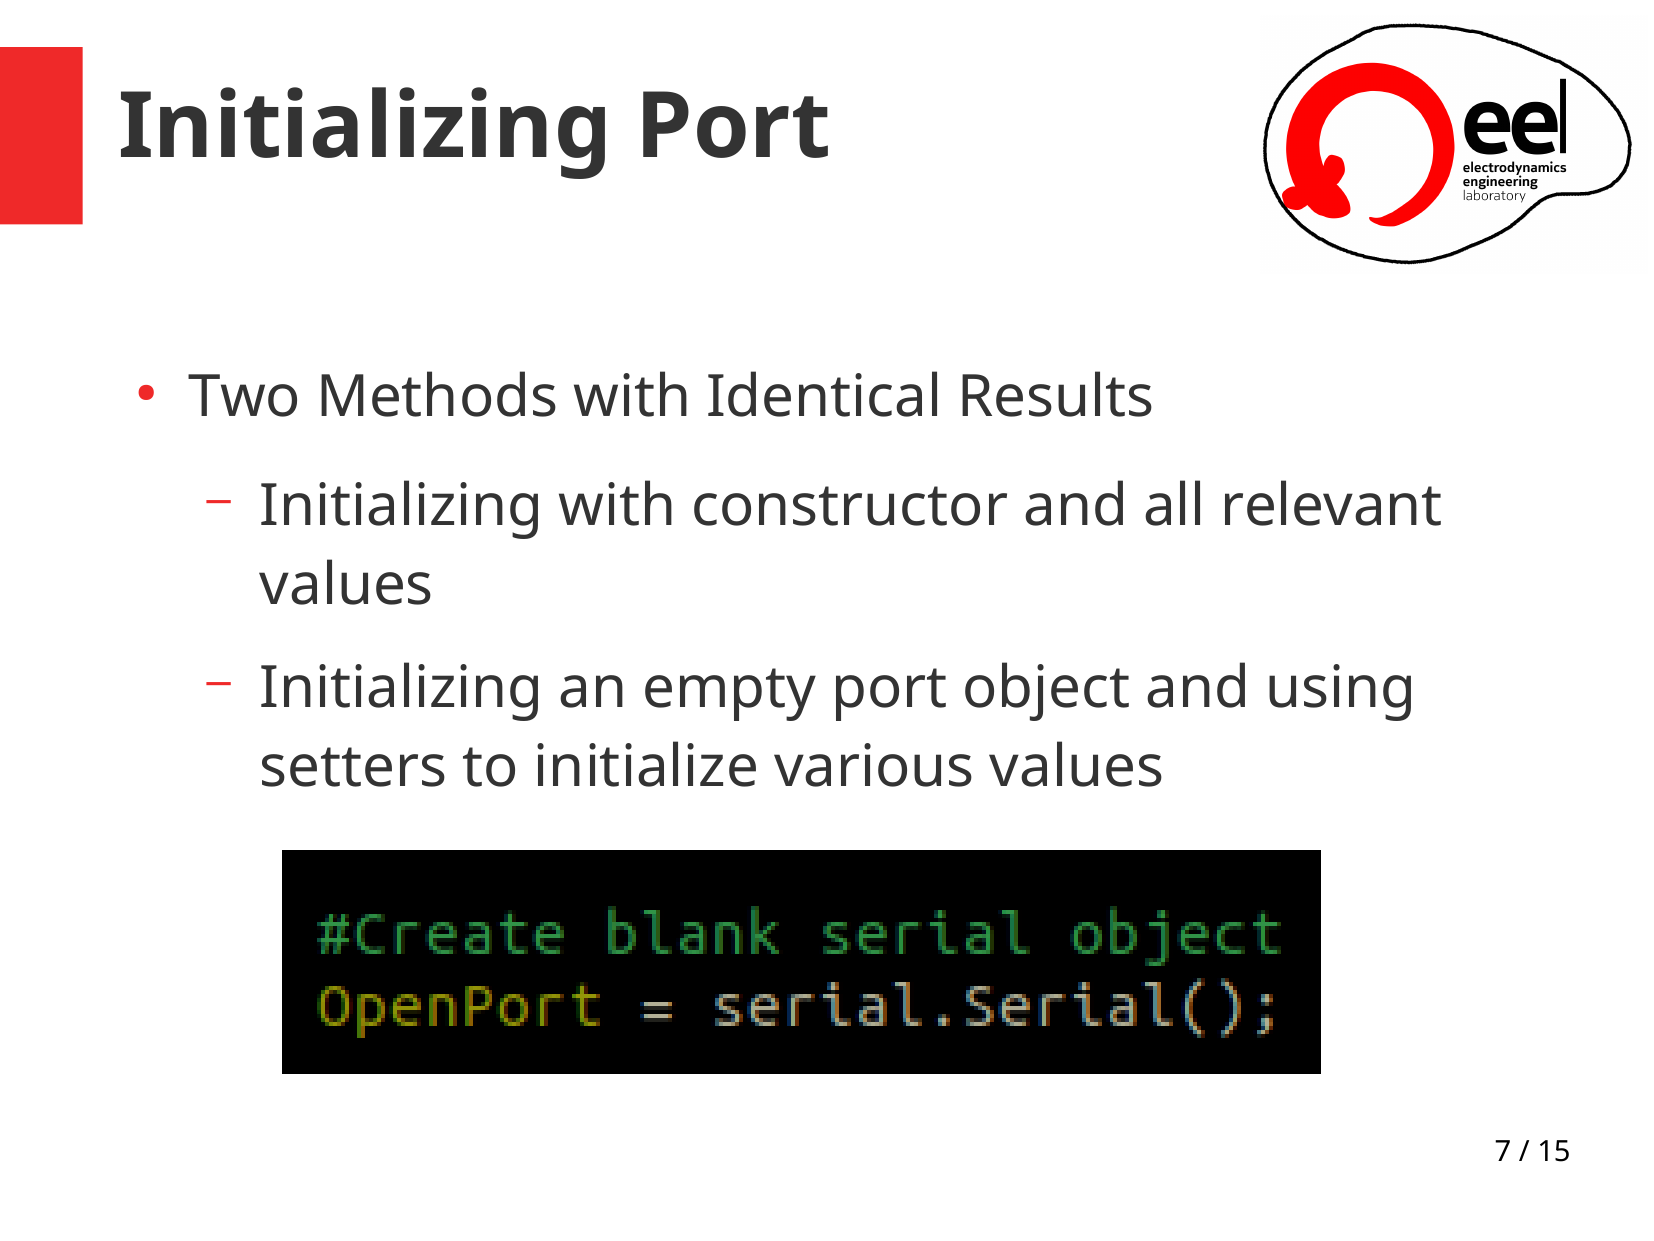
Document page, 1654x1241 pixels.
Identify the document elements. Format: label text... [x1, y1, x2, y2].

picture [282, 850, 1321, 1074]
title Initializing Port [118, 49, 1260, 257]
picture [1260, 15, 1648, 274]
list Two Methods with Identical Results Initializing with constructor and all relevant values Initializing an empty port object and using setters to initialize various values [118, 354, 1536, 1074]
